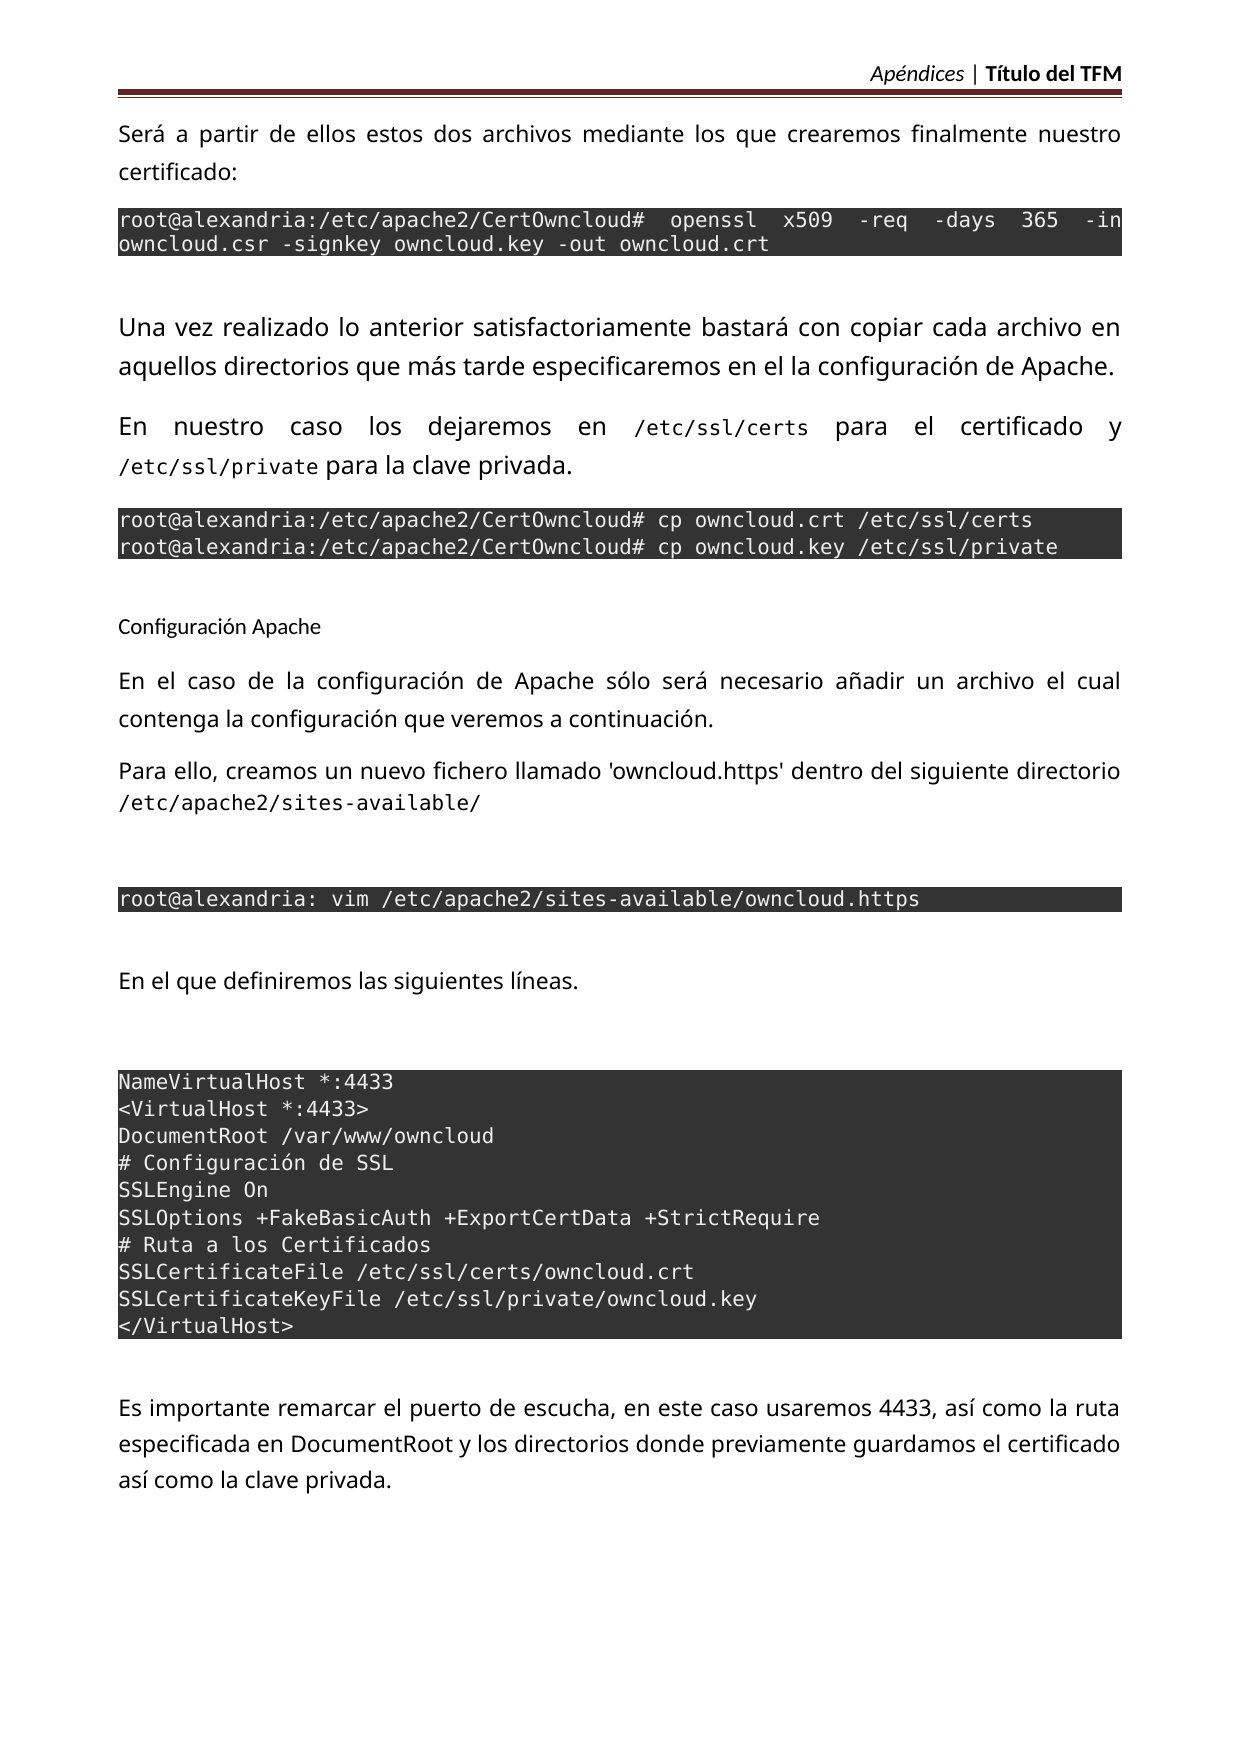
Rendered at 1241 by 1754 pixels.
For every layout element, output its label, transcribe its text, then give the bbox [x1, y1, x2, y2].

text SSLCertificateKeyFile /etc/ssl/private/owncloud.key [118, 1287, 1122, 1312]
text root@alexandria:/etc/apache2/CertOwncloud# cp owncloud.key /etc/ssl/private [118, 535, 1122, 559]
text DocumentRoot /var/www/owncloud [118, 1124, 1122, 1148]
text SSLEngine On [118, 1178, 1122, 1203]
text root@alexandria:/etc/apache2/CertOwncloud# cp owncloud.crt /etc/ssl/certs [118, 508, 1122, 532]
text </VirtualHost> [118, 1314, 1122, 1339]
text Para ello, creamos un nuevo fichero llamado 'owncloud.https' dentro del siguiente directorio /etc/apache2/sites-available/ [118, 755, 1122, 815]
text Es importante remarcar el puerto de escucha, en este caso usaremos 4433, así como la ruta especificada en DocumentRoot y los directorios donde previamente guardamos el certificado así como la clave privada. [118, 1392, 1122, 1495]
text SSLCertificateFile /etc/ssl/certs/owncloud.crt [118, 1260, 1122, 1284]
text Será a partir de ellos estos dos archivos mediante los que crearemos finalmente nuestro certificado: [118, 118, 1122, 187]
text Configuración Apache [118, 612, 1122, 640]
text # Configuración de SSL [118, 1151, 1122, 1176]
text En el que definiremos las siguientes líneas. [118, 965, 1122, 996]
text En el caso de la configuración de Apache sólo será necesario añadir un archivo el cual contenga la configuración que veremos a continuación. [118, 665, 1122, 734]
text <VirtualHost *:4433> [118, 1097, 1122, 1121]
text root@alexandria: vim /etc/apache2/sites-available/owncloud.https [118, 887, 1122, 912]
text Una vez realizado lo anterior satisfactoriamente bastará con copiar cada archivo en aquellos directorios que más tarde especificaremos en el la configuración de Apache. [118, 309, 1122, 382]
text # Ruta a los Certificados [118, 1233, 1122, 1257]
text En nuestro caso los dejaremos en /etc/ssl/certs para el certificado y /etc/ssl/private para la clave privada. [118, 408, 1122, 482]
text root@alexandria:/etc/apache2/CertOwncloud# openssl x509 -req -days 365 -in owncloud.csr -signkey owncloud.key -out owncloud.crt [118, 208, 1122, 256]
text NameVirtualHost *:4433 [118, 1070, 1122, 1094]
text SSLOptions +FakeBasicAuth +ExportCertData +StrictRequire [118, 1206, 1122, 1230]
